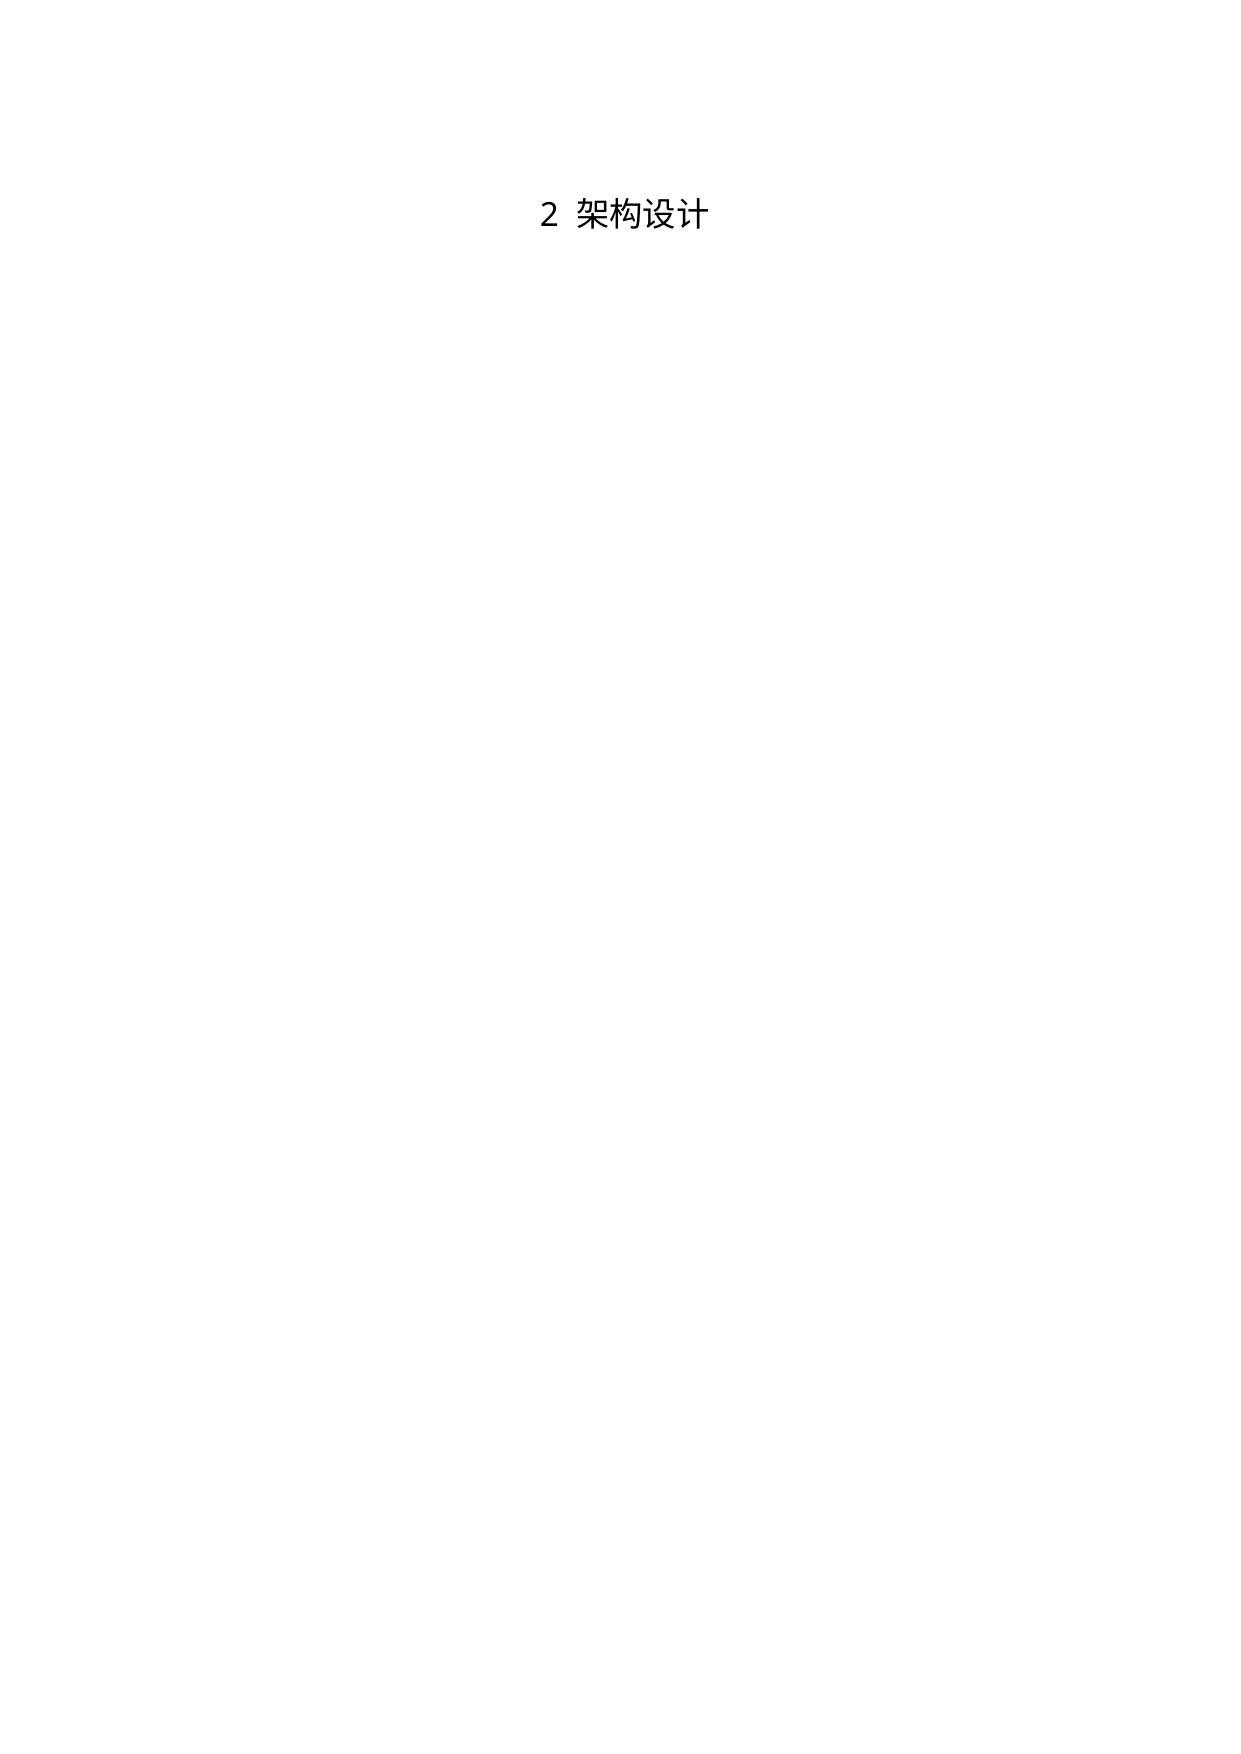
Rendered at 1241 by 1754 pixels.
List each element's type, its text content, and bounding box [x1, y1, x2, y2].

subtitle 架构设计 [118, 188, 1122, 236]
